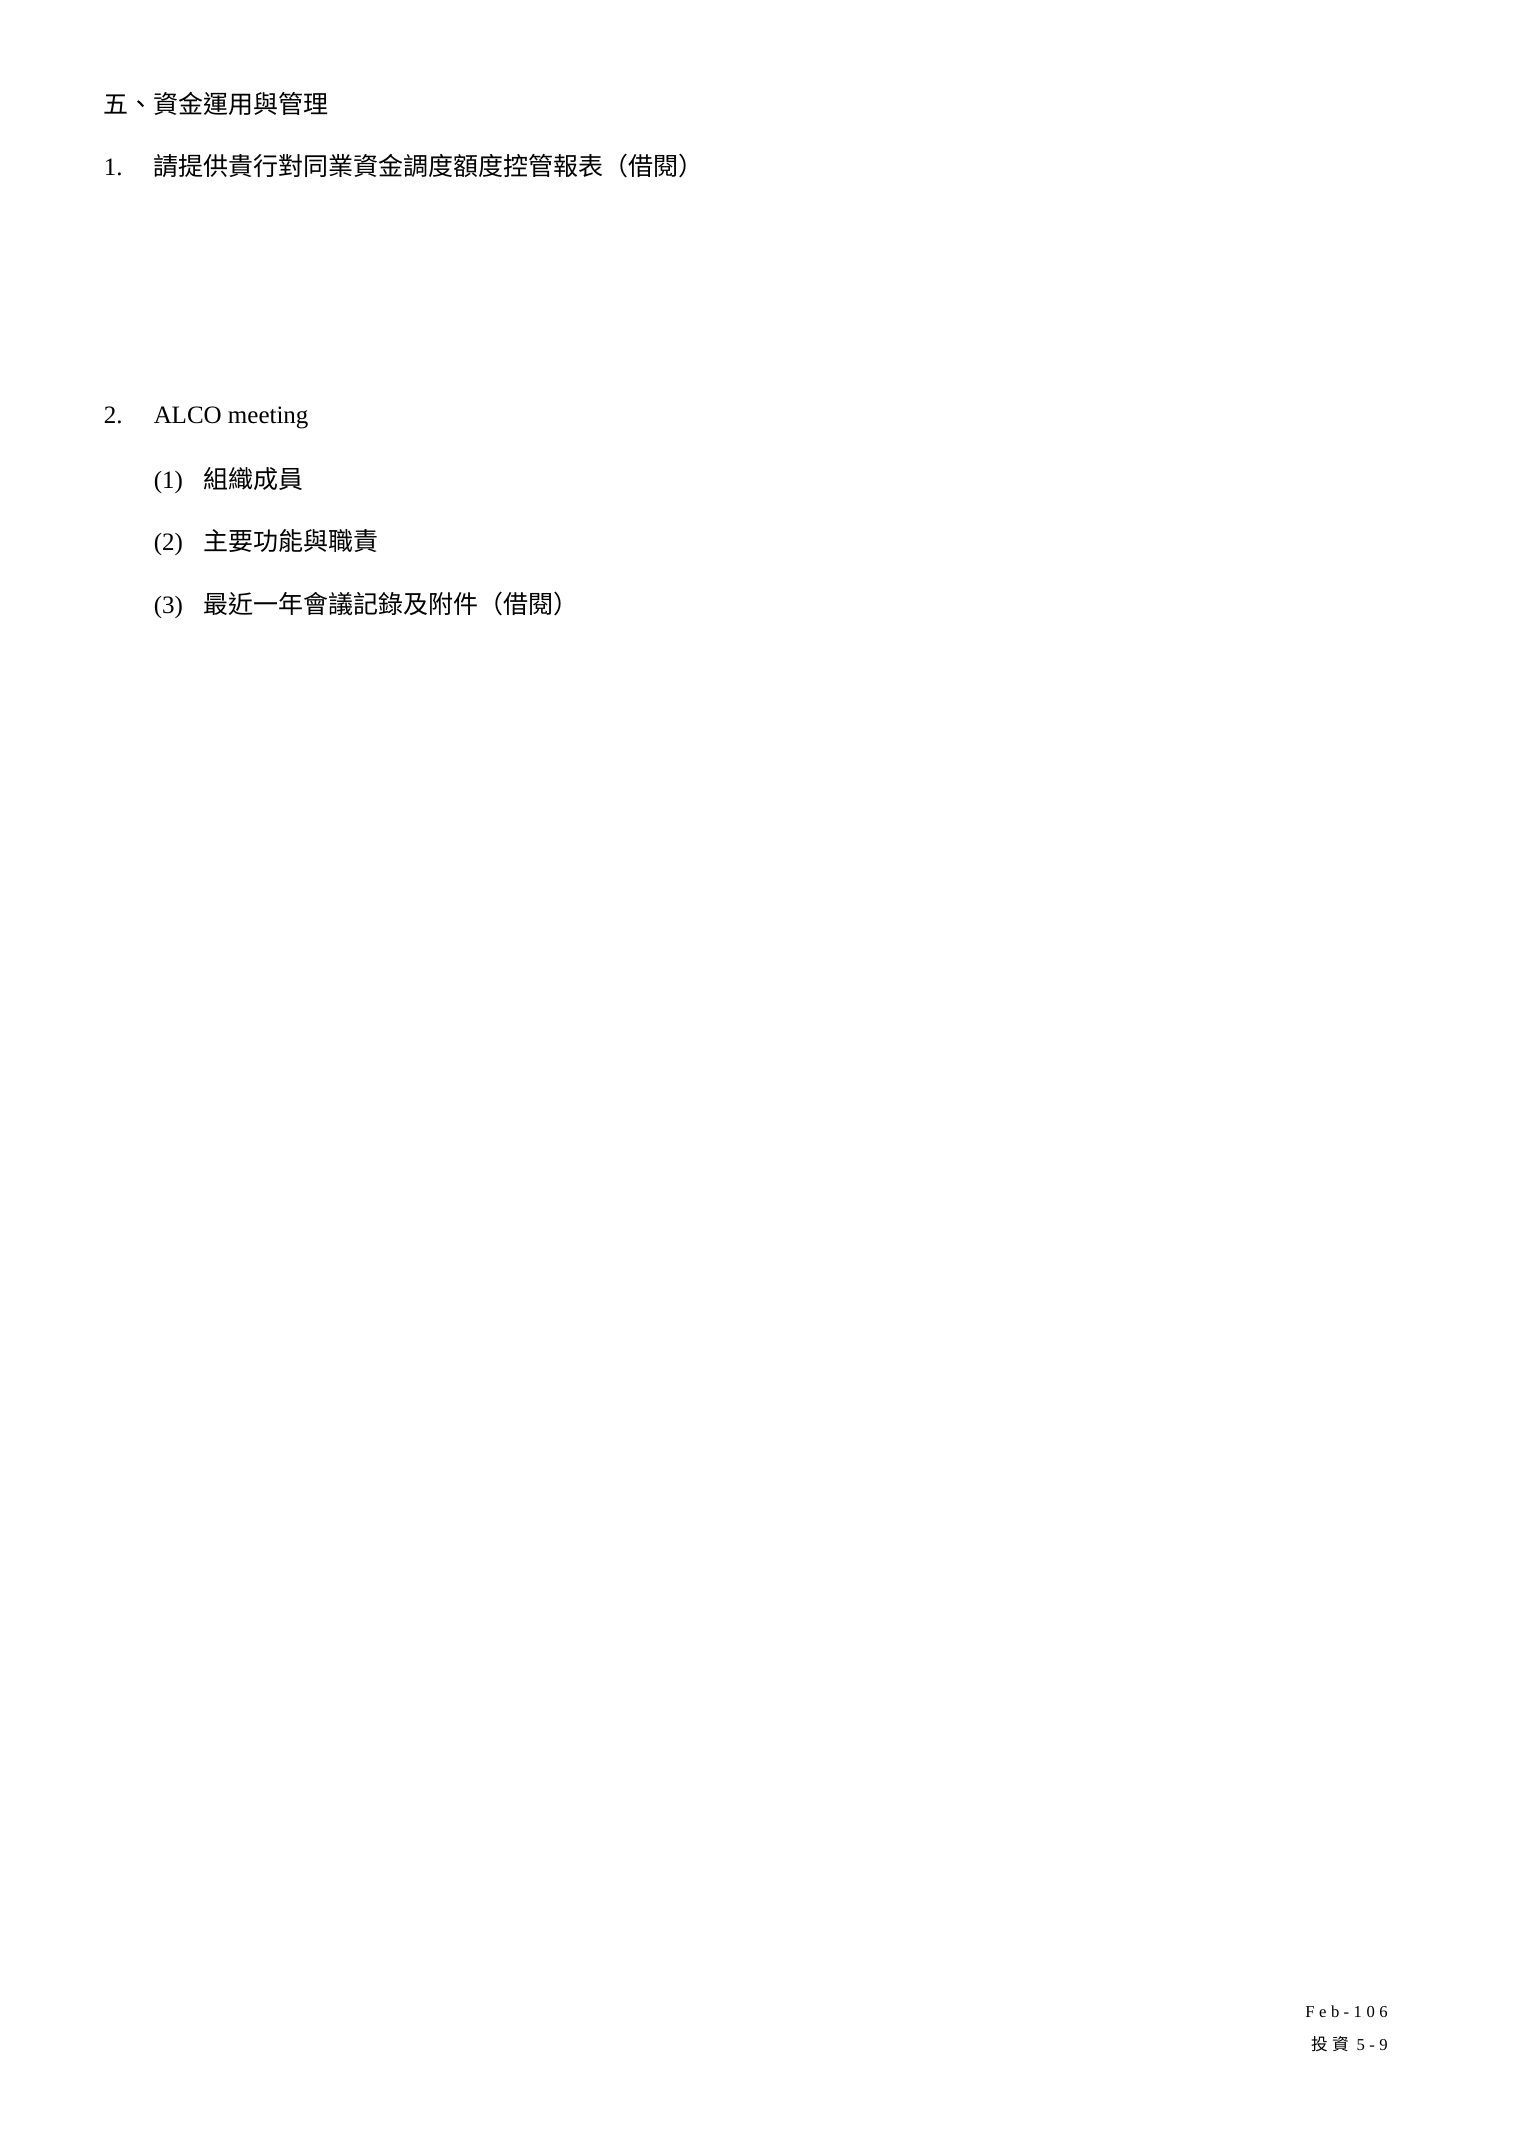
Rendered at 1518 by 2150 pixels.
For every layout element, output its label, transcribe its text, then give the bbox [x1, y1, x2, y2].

text 2. ALCO meeting [103, 373, 1387, 436]
text 五、資金運用與管理 [103, 61, 1387, 123]
text 1. 請提供貴行對同業資金調度額度控管報表（借閱） [103, 123, 1387, 186]
list 最近一年會議記錄及附件（借閱） [153, 561, 1387, 623]
list 主要功能與職責 [153, 498, 1387, 561]
list 組織成員 [153, 436, 1387, 498]
